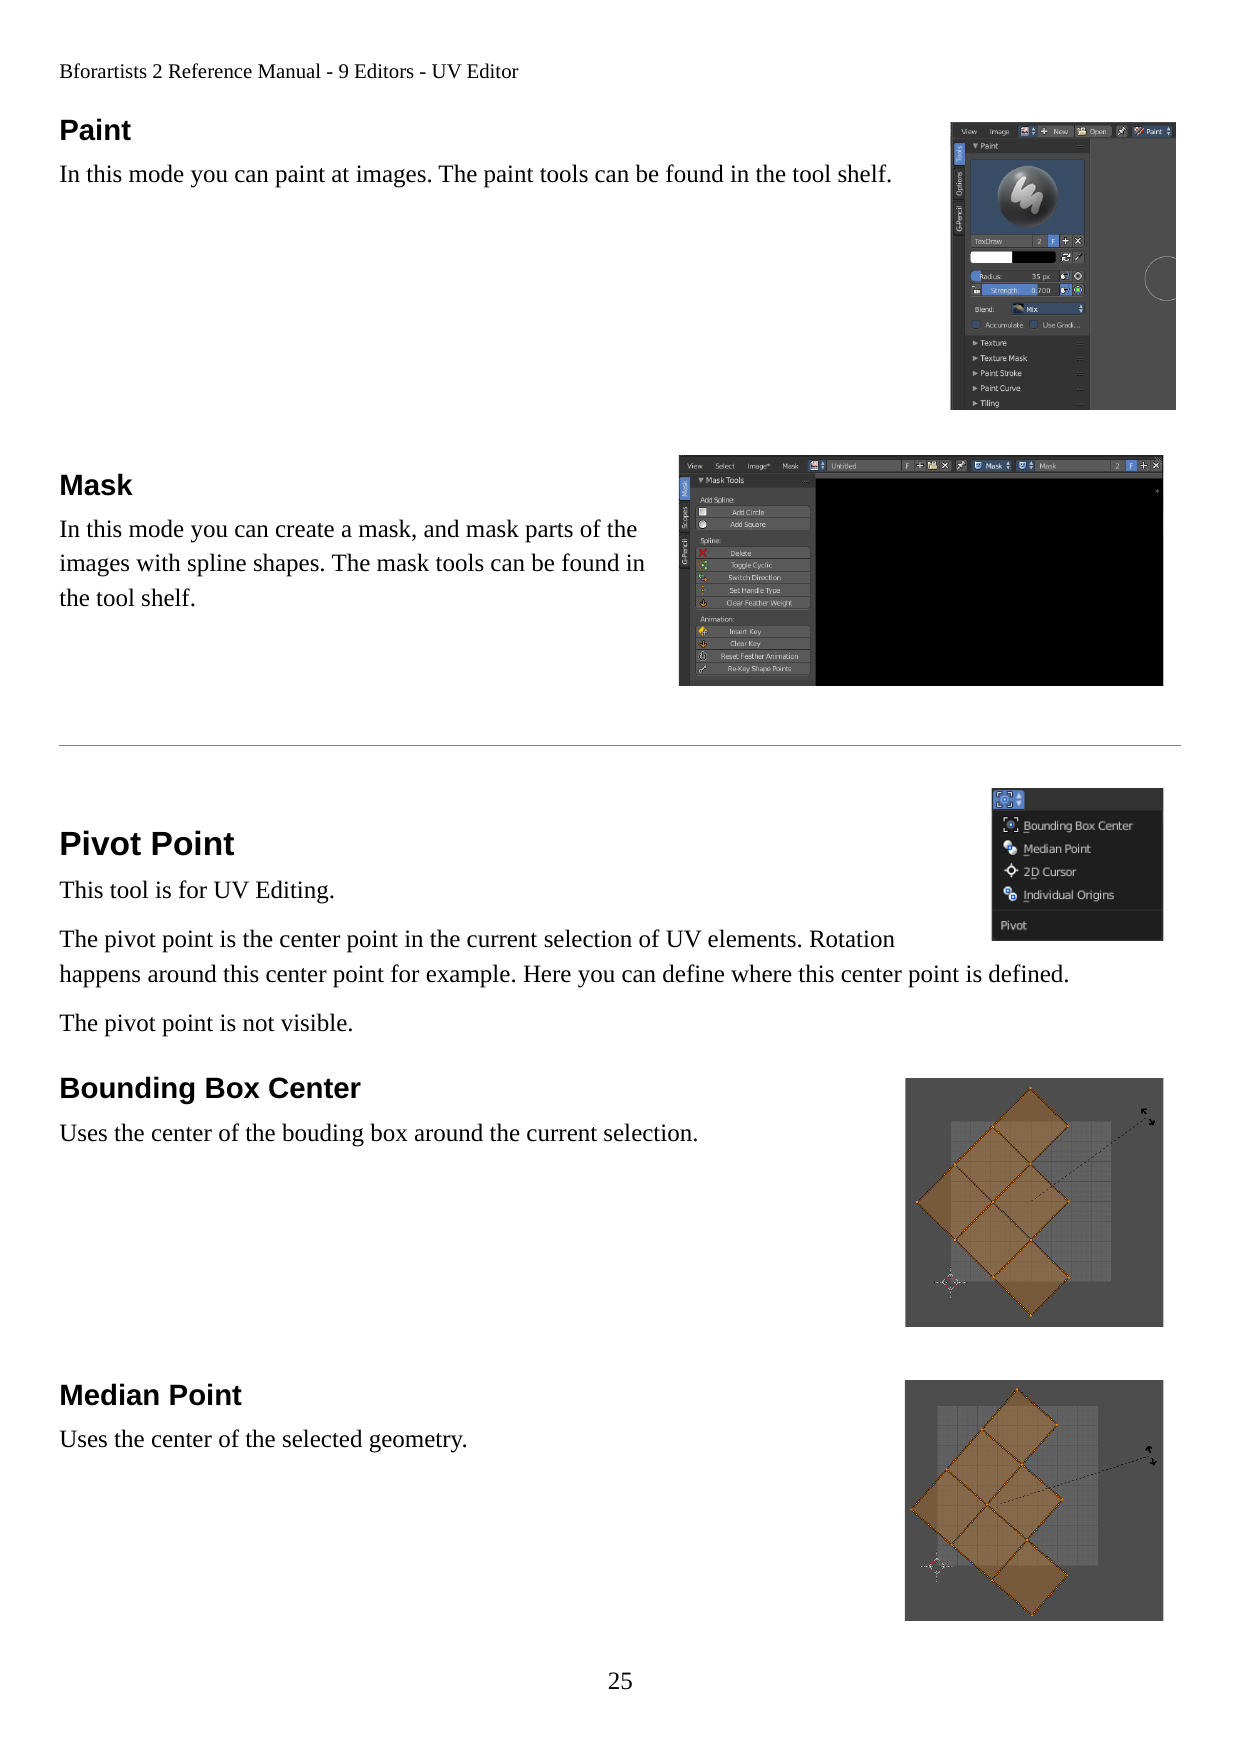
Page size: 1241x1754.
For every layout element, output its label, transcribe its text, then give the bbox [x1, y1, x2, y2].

subtitle Bounding Box Center [59, 1071, 1181, 1105]
picture [904, 1380, 1164, 1621]
text Uses the center of the bouding box around the current selection. [59, 1118, 905, 1146]
subtitle [1164, 824, 1181, 863]
text The pivot point is the center point in the current selection of UV elements. Rotation happens around this center point for example. Here you can define where this center point is defined. [59, 924, 1181, 987]
text In this mode you can create a mask, and mask parts of the images with spline shapes. The mask tools can be found in the tool shelf. [59, 514, 678, 612]
subtitle Paint [59, 113, 1181, 146]
text This tool is for UV Editing. [59, 875, 991, 904]
picture [678, 455, 1164, 686]
subtitle Median Point [59, 1377, 1181, 1411]
text Uses the center of the selected geometry. [59, 1424, 904, 1452]
subtitle Mask [59, 468, 678, 502]
text In this mode you can paint at images. The paint tools can be found in the tool shelf. [59, 159, 950, 188]
subtitle [1164, 468, 1181, 502]
text The pivot point is not visible. [59, 1008, 1181, 1036]
subtitle Pivot Point [59, 824, 991, 863]
picture [950, 122, 1176, 410]
picture [905, 1078, 1164, 1327]
picture [991, 788, 1164, 941]
